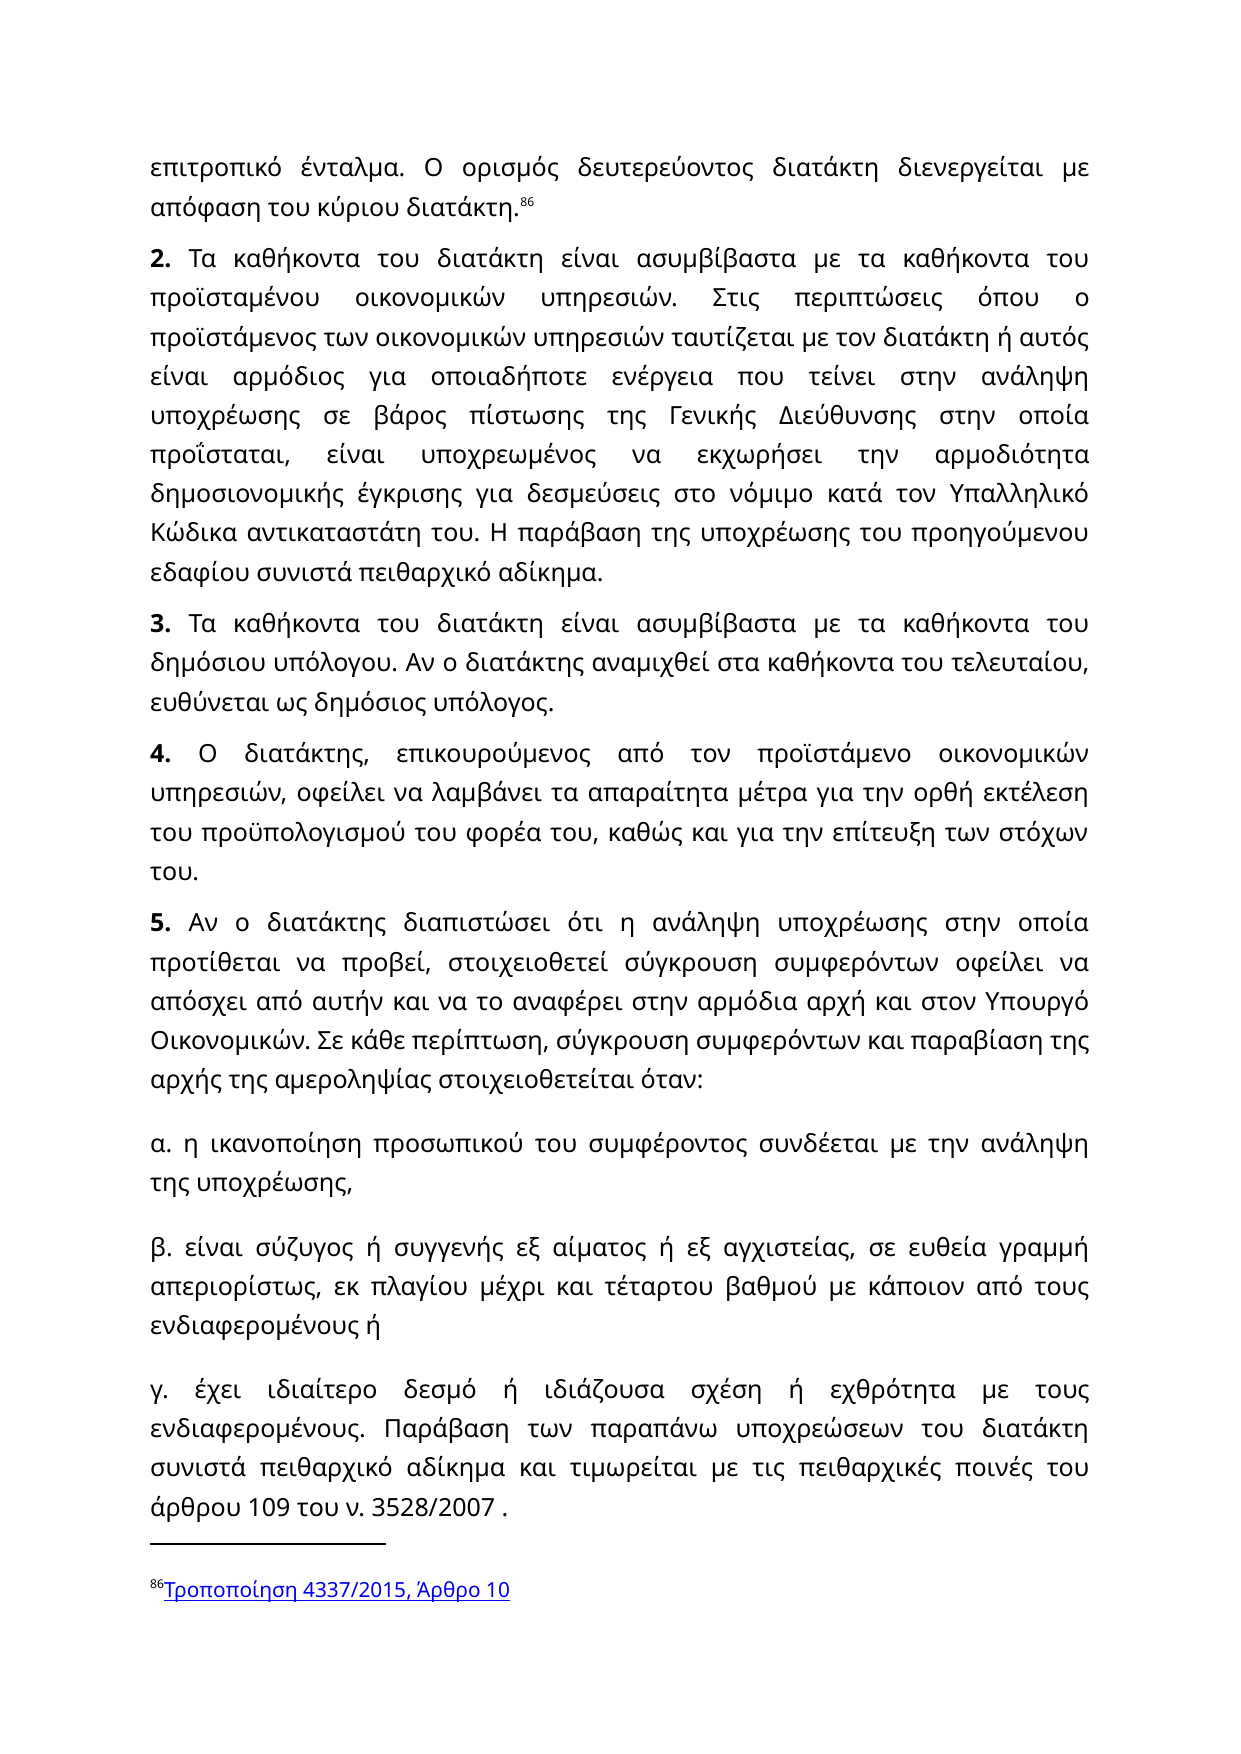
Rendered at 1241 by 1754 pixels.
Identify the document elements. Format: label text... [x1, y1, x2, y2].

text γ. έχει ιδιαίτερο δεσμό ή ιδιάζουσα σχέση ή εχθρότητα με τους ενδιαφερομένους. Παράβαση των παραπάνω υποχρεώσεων του διατάκτη συνιστά πειθαρχικό αδίκημα και τιμωρείται με τις πειθαρχικές ποινές του άρθρου 109 του ν. 3528/2007 . [150, 1372, 1090, 1523]
text επιτροπικό ένταλμα. Ο ορισμός δευτερεύοντος διατάκτη διενεργείται με απόφαση του κύριου διατάκτη. [150, 150, 1090, 223]
text 3. Τα καθήκοντα του διατάκτη είναι ασυμβίβαστα με τα καθήκοντα του δημόσιου υπόλογου. Αν ο διατάκτης αναμιχθεί στα καθήκοντα του τελευταίου, ευθύνεται ως δημόσιος υπόλογος. [150, 606, 1090, 718]
text 5. Αν ο διατάκτης διαπιστώσει ότι η ανάληψη υποχρέωσης στην οποία προτίθεται να προβεί, στοιχειοθετεί σύγκρουση συμφερόντων οφείλει να απόσχει από αυτήν και να το αναφέρει στην αρμόδια αρχή και στον Υπουργό Οικονομικών. Σε κάθε περίπτωση, σύγκρουση συμφερόντων και παραβίαση της αρχής της αμεροληψίας στοιχειοθετείται όταν: [150, 905, 1090, 1096]
text 2. Τα καθήκοντα του διατάκτη είναι ασυμβίβαστα με τα καθήκοντα του προϊσταμένου οικονομικών υπηρεσιών. Στις περιπτώσεις όπου ο προϊστάμενος των οικονομικών υπηρεσιών ταυτίζεται με τον διατάκτη ή αυτός είναι αρμόδιος για οποιαδήποτε ενέργεια που τείνει στην ανάληψη υποχρέωσης σε βάρος πίστωσης της Γενικής Διεύθυνσης στην οποία προΐσταται, είναι υποχρεωμένος να εκχωρήσει την αρμοδιότητα δημοσιονομικής έγκρισης για δεσμεύσεις στο νόμιμο κατά τον Υπαλληλικό Κώδικα αντικαταστάτη του. Η παράβαση της υποχρέωσης του προηγούμενου εδαφίου συνιστά πειθαρχικό αδίκημα. [150, 241, 1090, 588]
text Τροποποίηση 4337/2015, Άρθρο 10 [150, 1576, 1090, 1604]
text 4. Ο διατάκτης, επικουρούμενος από τον προϊστάμενο οικονομικών υπηρεσιών, οφείλει να λαμβάνει τα απαραίτητα μέτρα για την ορθή εκτέλεση του προϋπολογισμού του φορέα του, καθώς και για την επίτευξη των στόχων του. [150, 736, 1090, 887]
text β. είναι σύζυγος ή συγγενής εξ αίματος ή εξ αγχιστείας, σε ευθεία γραμμή απεριορίστως, εκ πλαγίου μέχρι και τέταρτου βαθμού με κάποιον από τους ενδιαφερομένους ή [150, 1229, 1090, 1342]
text α. η ικανοποίηση προσωπικού του συμφέροντος συνδέεται με την ανάληψη της υποχρέωσης, [150, 1126, 1090, 1199]
